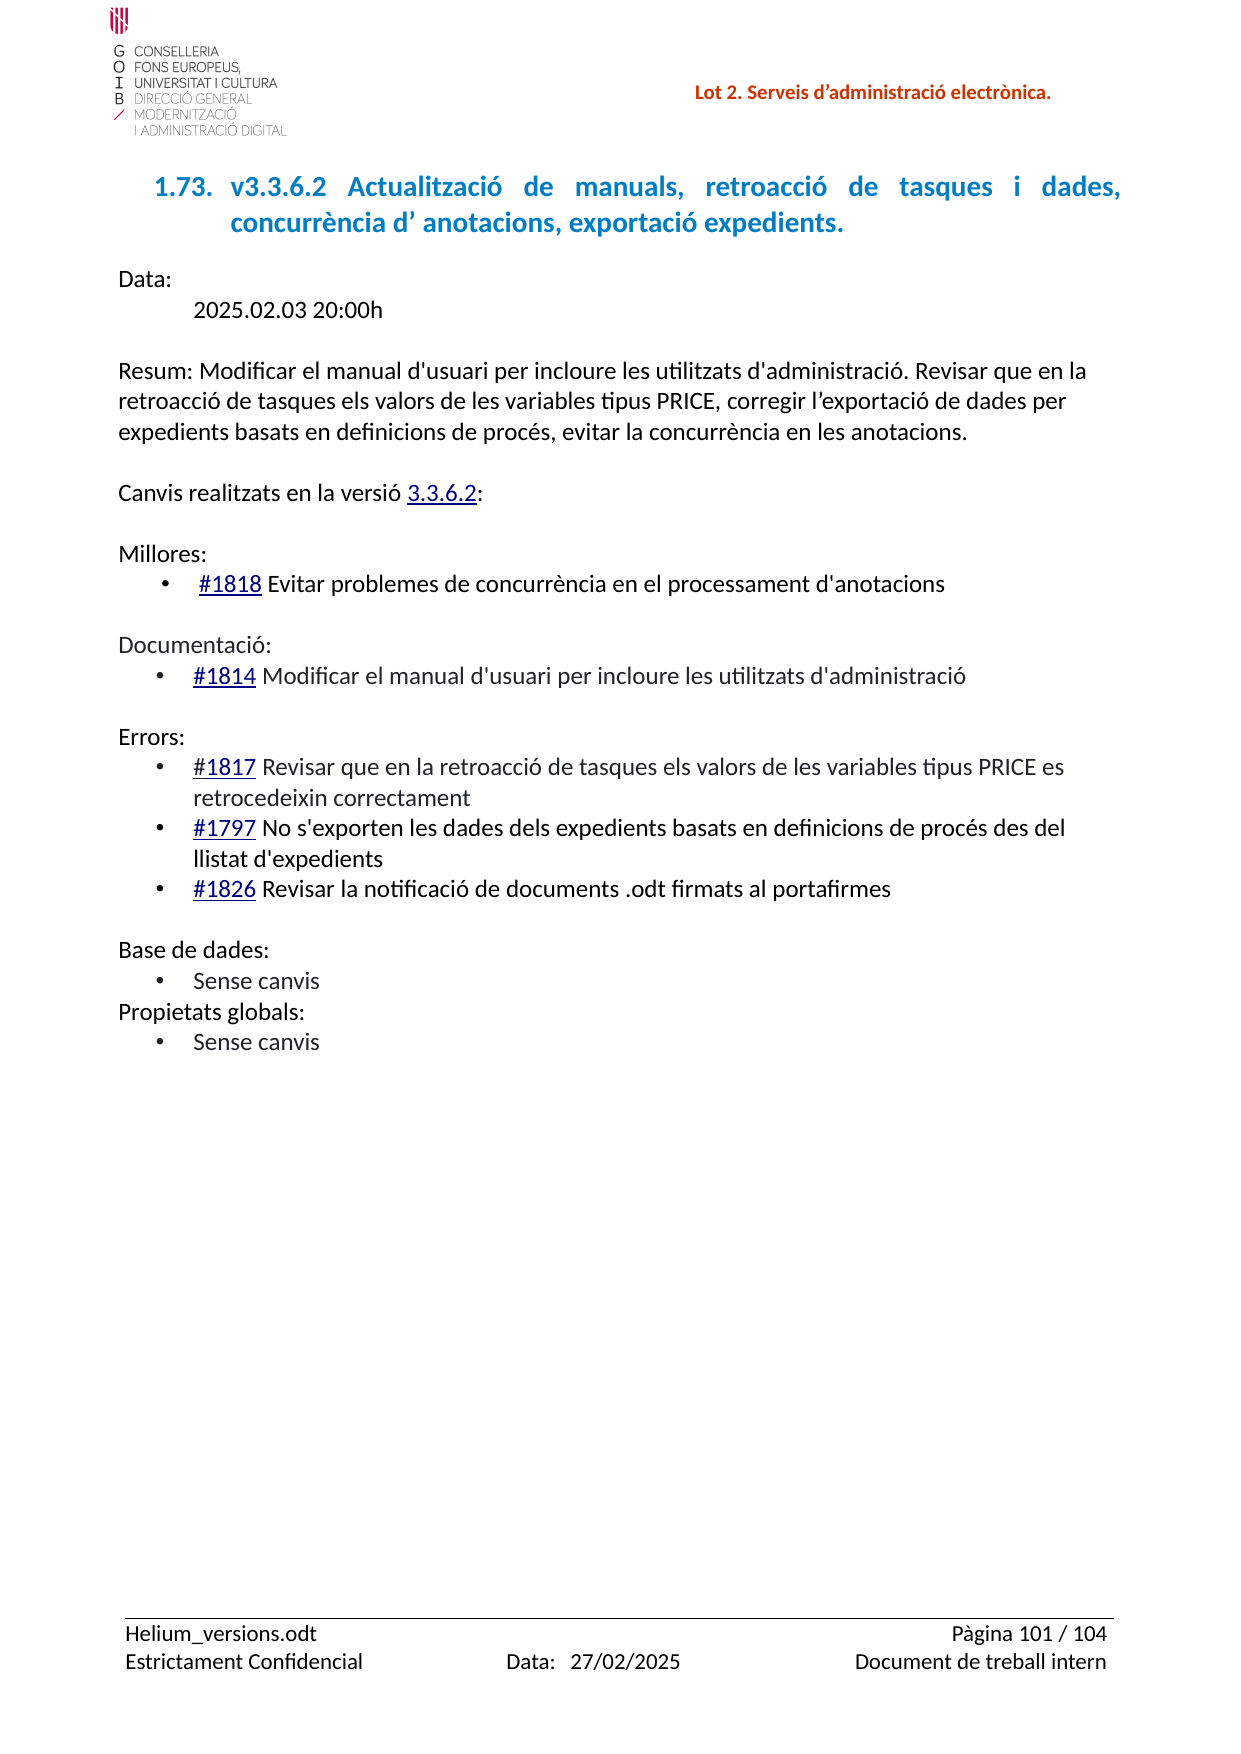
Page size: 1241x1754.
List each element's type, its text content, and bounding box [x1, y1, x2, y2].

text Base de dades: [118, 935, 1122, 965]
list #1817 Revisar que en la retroacció de tasques els valors de les variables tipus PRICE es retrocedeixin correctament [156, 752, 1122, 813]
text Propietats globals: [118, 996, 1122, 1026]
text Millores: [118, 538, 1122, 568]
text Errors: [118, 721, 1122, 752]
text Data: [118, 263, 1122, 294]
subtitle v3.3.6.2 Actualització de manuals, retroacció de tasques i dades, concurrència d’ anotacions, exportació expedients. [153, 168, 1122, 239]
list #1797 No s'exporten les dades dels expedients basats en definicions de procés des del llistat d'expedients [156, 813, 1122, 874]
text Resum: Modificar el manual d'usuari per incloure les utilitzats d'administració. Revisar que en la retroacció de tasques els valors de les variables tipus PRICE, corregir l’exportació de dades per expedients basats en definicions de procés, evitar la concurrència en les anotacions. [118, 355, 1122, 446]
list Sense canvis [156, 965, 1122, 996]
text Canvis realitzats en la versió 3.3.6.2: [118, 477, 1122, 507]
list #1818 Evitar problemes de concurrència en el processament d'anotacions [161, 568, 1122, 599]
list #1814 Modificar el manual d'usuari per incloure les utilitzats d'administració [156, 660, 1122, 691]
picture [100, 0, 297, 144]
text 2025.02.03 20:00h [118, 294, 1122, 324]
list #1826 Revisar la notificació de documents .odt firmats al portafirmes [156, 874, 1122, 904]
text Documentació: [118, 629, 1122, 660]
list Sense canvis [156, 1026, 1122, 1057]
